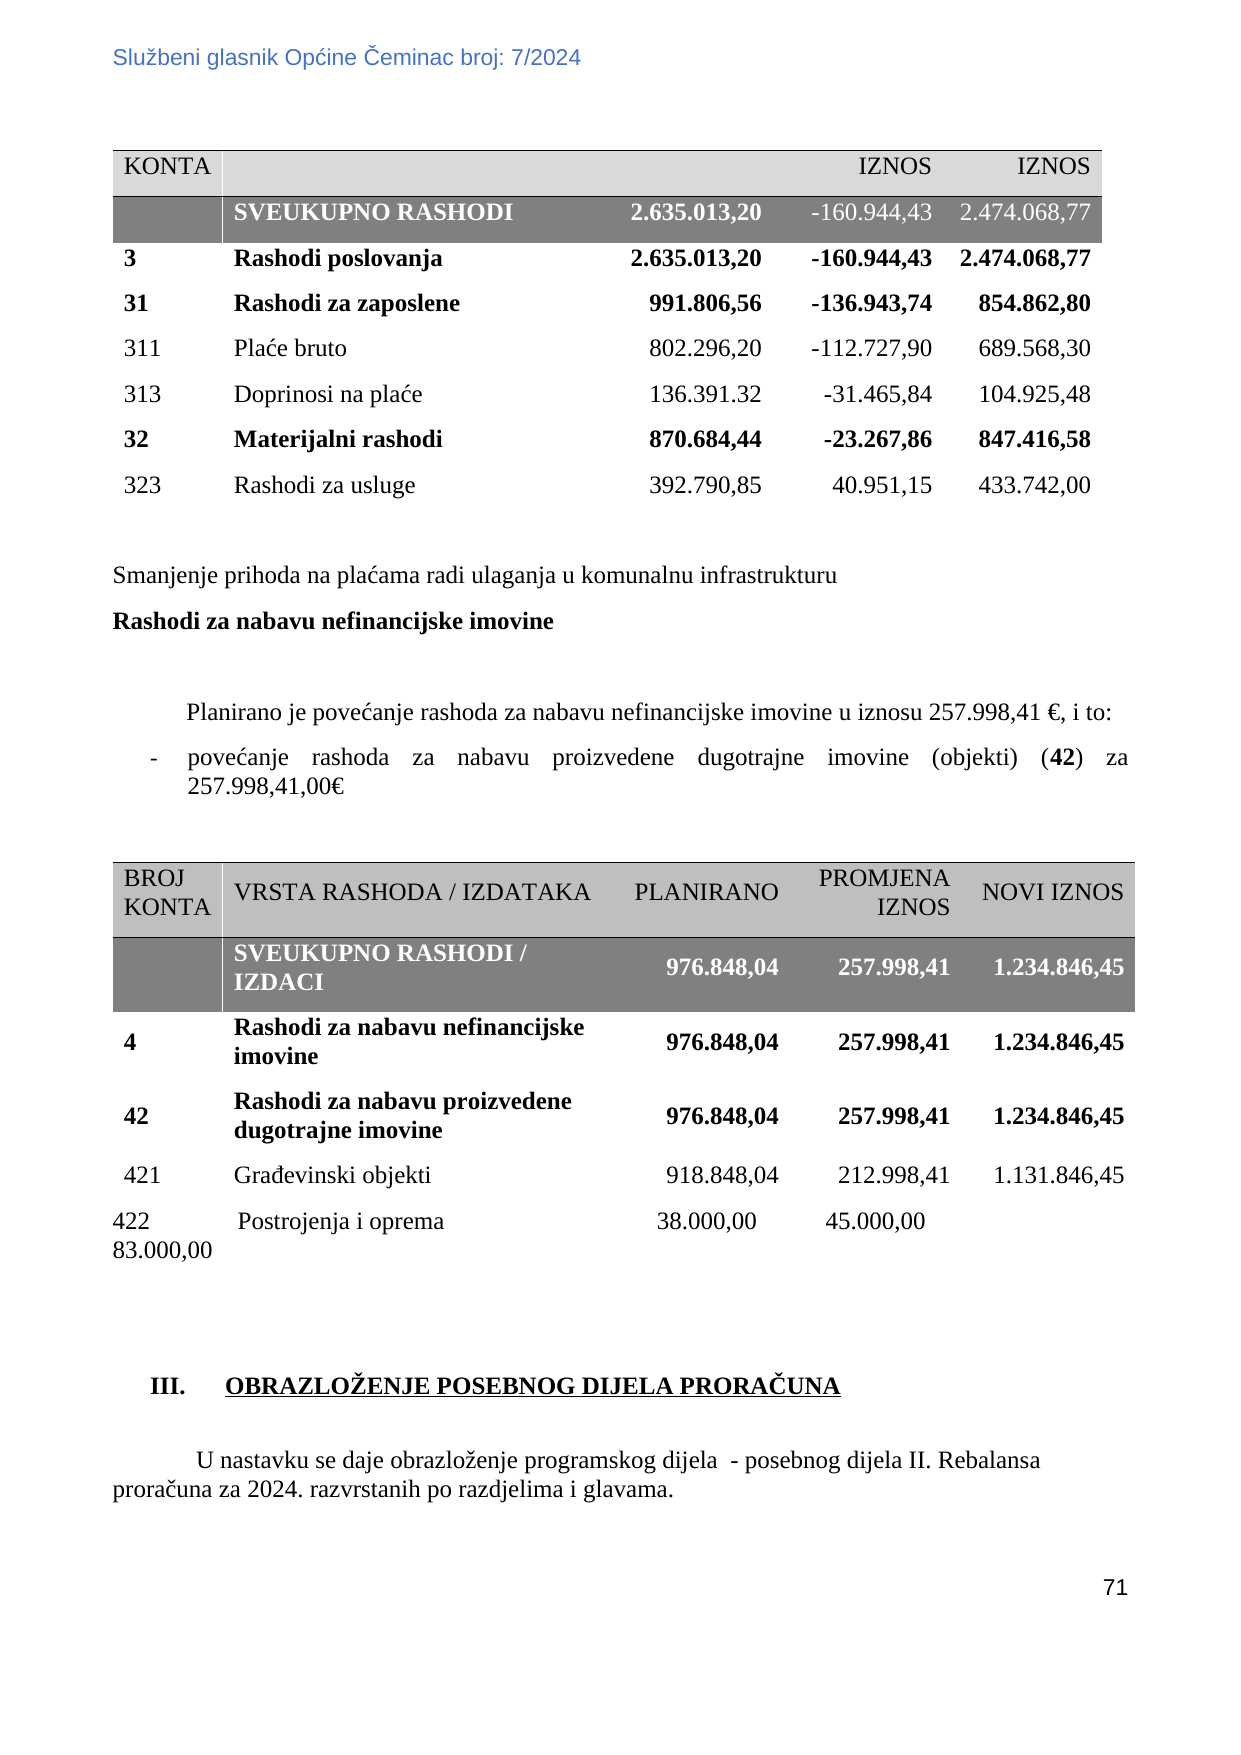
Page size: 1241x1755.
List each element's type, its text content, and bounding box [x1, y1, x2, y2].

text Smanjenje prihoda na plaćama radi ulaganja u komunalnu infrastrukturu [112, 561, 1128, 589]
table_header IZNOS [773, 151, 943, 196]
table_cell 2.635.013,20 [601, 243, 773, 288]
table_cell 870.684,44 [601, 424, 773, 470]
table_cell Rashodi za usluge [223, 470, 601, 515]
table_cell 1.131.846,45 [962, 1161, 1135, 1206]
table_cell SVEUKUPNO RASHODI [223, 197, 601, 243]
table_header KONTA [113, 151, 222, 196]
table_cell 1.234.846,45 [962, 1086, 1135, 1161]
table_cell 311 [113, 334, 222, 379]
table_cell 257.998,41 [790, 938, 962, 1012]
table_cell 313 [113, 379, 222, 424]
table_cell 918.848,04 [616, 1161, 790, 1206]
table_cell 802.296,20 [601, 334, 773, 379]
table_cell 212.998,41 [790, 1161, 962, 1206]
table_cell 104.925,48 [943, 379, 1102, 424]
table_cell Građevinski objekti [223, 1161, 616, 1206]
table_cell Rashodi za nabavu nefinancijske imovine [223, 1012, 616, 1086]
list OBRAZLOŽENJE POSEBNOG DIJELA PRORAČUNA [150, 1371, 1128, 1400]
table_cell 392.790,85 [601, 470, 773, 515]
table_cell 257.998,41 [790, 1012, 962, 1086]
table_cell Rashodi za zaposlene [223, 288, 601, 333]
table_header PROMJENA IZNOS [790, 863, 962, 937]
table_cell -31.465,84 [773, 379, 943, 424]
table_cell 976.848,04 [616, 1086, 790, 1161]
table_cell 847.416,58 [943, 424, 1102, 470]
table_cell 32 [113, 424, 222, 470]
text Planirano je povećanje rashoda za nabavu nefinancijske imovine u iznosu 257.998,41 €, i to: [112, 697, 1128, 726]
table_cell Materijalni rashodi [223, 424, 601, 470]
table_header [601, 151, 773, 196]
table_header PLANIRANO [616, 863, 790, 937]
table_cell 4 [113, 1012, 222, 1086]
table_cell 1.234.846,45 [962, 938, 1135, 1012]
text Rashodi za nabavu nefinancijske imovine [112, 606, 1128, 635]
table_cell Rashodi poslovanja [223, 243, 601, 288]
table_cell 854.862,80 [943, 288, 1102, 333]
table_cell 421 [113, 1161, 222, 1206]
table_header IZNOS [943, 151, 1102, 196]
table_cell 976.848,04 [616, 938, 790, 1012]
table_cell 31 [113, 288, 222, 333]
table_cell 991.806,56 [601, 288, 773, 333]
table_cell -112.727,90 [773, 334, 943, 379]
table_cell Rashodi za nabavu proizvedene dugotrajne imovine [223, 1086, 616, 1161]
table_cell 689.568,30 [943, 334, 1102, 379]
table_cell -160.944,43 [773, 243, 943, 288]
table_cell 2.474.068,77 [943, 243, 1102, 288]
table_cell 976.848,04 [616, 1012, 790, 1086]
table_cell 2.474.068,77 [943, 197, 1102, 243]
table_cell 42 [113, 1086, 222, 1161]
text 422 Postrojenja i oprema 38.000,00 45.000,00 83.000,00 [112, 1206, 1128, 1263]
table_cell 1.234.846,45 [962, 1012, 1135, 1086]
table_cell SVEUKUPNO RASHODI / IZDACI [223, 938, 616, 1012]
table_cell 2.635.013,20 [601, 197, 773, 243]
table_cell 433.742,00 [943, 470, 1102, 515]
table_cell 257.998,41 [790, 1086, 962, 1161]
table_cell [113, 938, 222, 1012]
table_cell 136.391.32 [601, 379, 773, 424]
table_cell 40.951,15 [773, 470, 943, 515]
table_cell [113, 197, 222, 243]
table_header [223, 151, 601, 196]
table_cell 323 [113, 470, 222, 515]
table_header VRSTA RASHODA / IZDATAKA [223, 863, 616, 937]
table_cell 3 [113, 243, 222, 288]
table_cell Plaće bruto [223, 334, 601, 379]
table_cell Doprinosi na plaće [223, 379, 601, 424]
table_header NOVI IZNOS [962, 863, 1135, 937]
table_header BROJ KONTA [113, 863, 222, 937]
table_cell -160.944,43 [773, 197, 943, 243]
list povećanje rashoda za nabavu proizvedene dugotrajne imovine (objekti) (42) za 257.998,41,00€ [150, 742, 1128, 800]
text U nastavku se daje obrazloženje programskog dijela - posebnog dijela II. Rebalansa proračuna za 2024. razvrstanih po razdjelima i glavama. [112, 1445, 1128, 1503]
table_cell -23.267,86 [773, 424, 943, 470]
table_cell -136.943,74 [773, 288, 943, 333]
